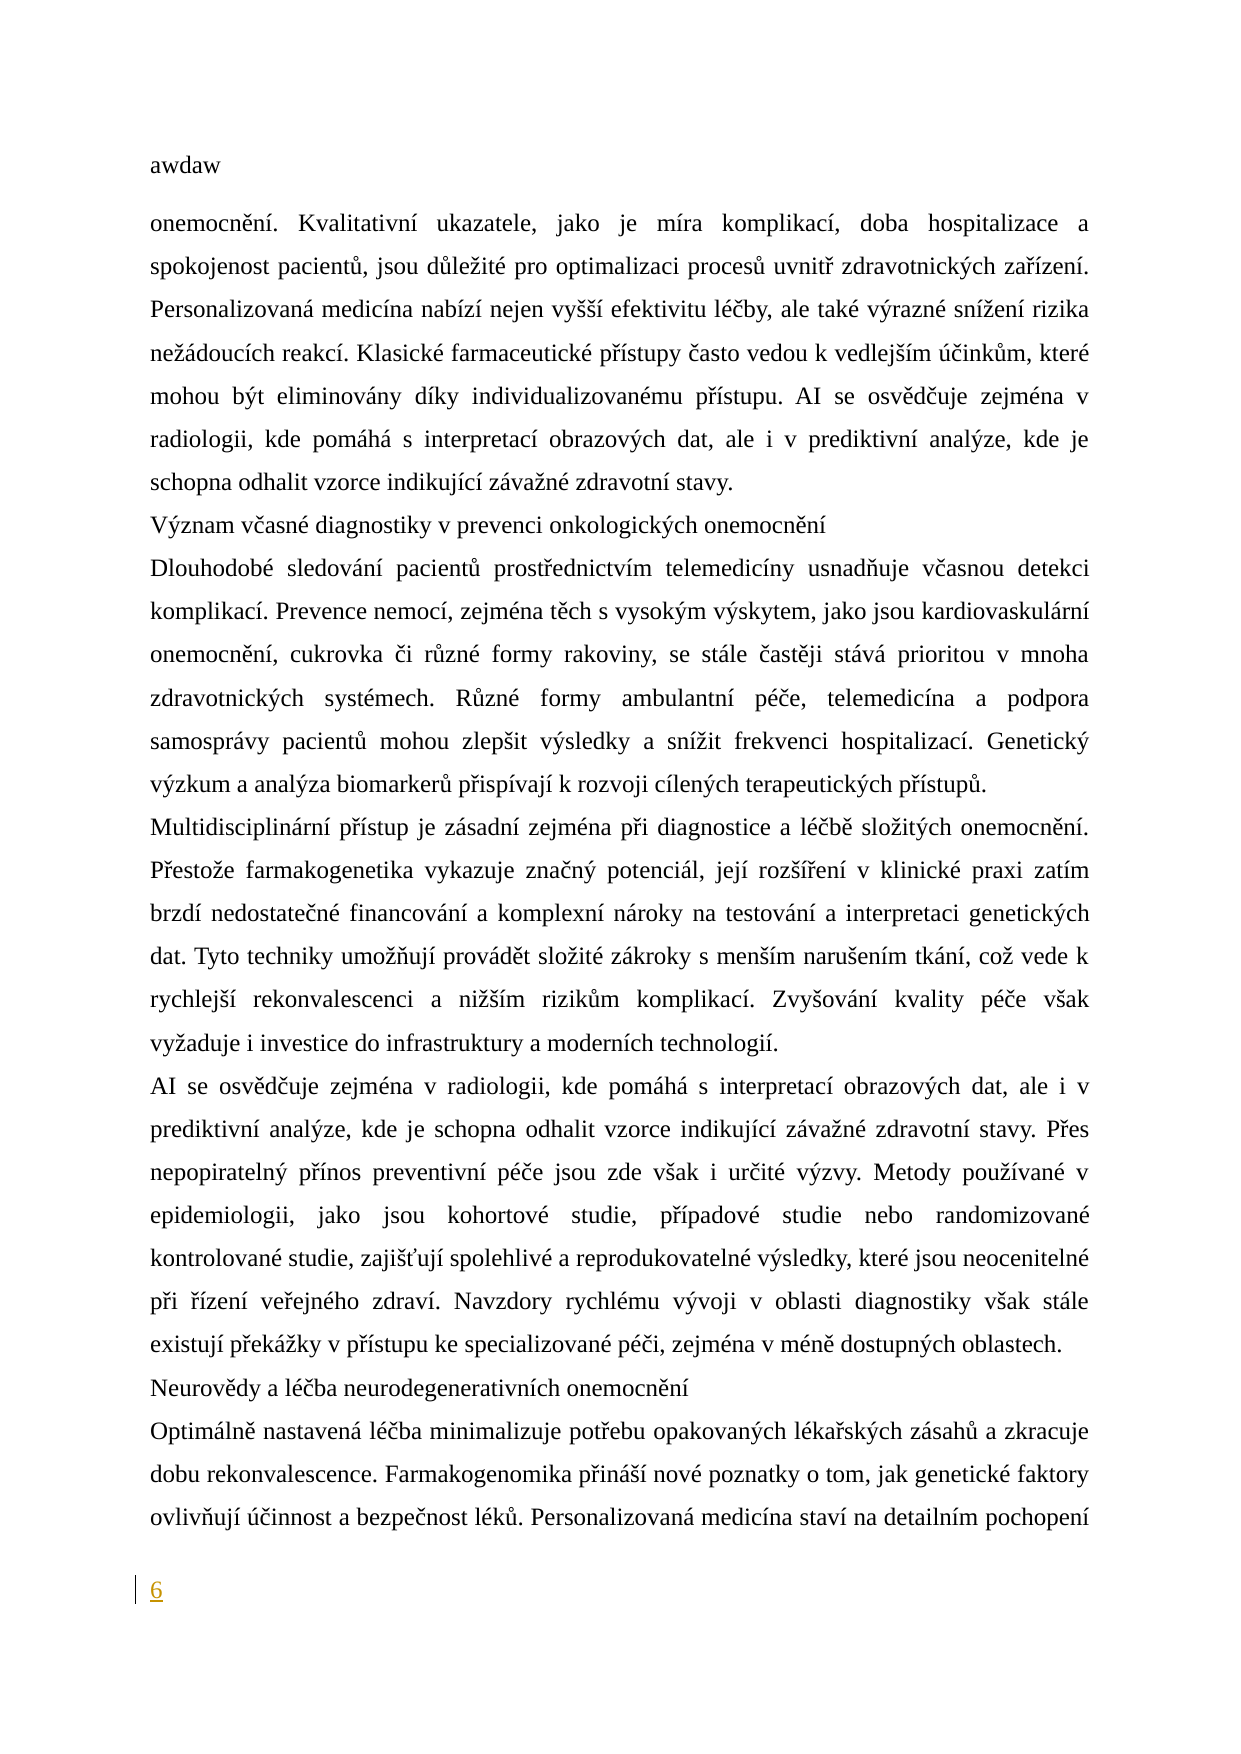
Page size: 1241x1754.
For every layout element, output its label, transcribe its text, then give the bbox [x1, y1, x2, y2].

text onemocnění. Kvalitativní ukazatele, jako je míra komplikací, doba hospitalizace a spokojenost pacientů, jsou důležité pro optimalizaci procesů uvnitř zdravotnických zařízení. Personalizovaná medicína nabízí nejen vyšší efektivitu léčby, ale také výrazné snížení rizika nežádoucích reakcí. Klasické farmaceutické přístupy často vedou k vedlejším účinkům, které mohou být eliminovány díky individualizovanému přístupu. AI se osvědčuje zejména v radiologii, kde pomáhá s interpretací obrazových dat, ale i v prediktivní analýze, kde je schopna odhalit vzorce indikující závažné zdravotní stavy. [150, 208, 1090, 496]
text Neurovědy a léčba neurodegenerativních onemocnění [150, 1373, 1090, 1401]
text Optimálně nastavená léčba minimalizuje potřebu opakovaných lékařských zásahů a zkracuje dobu rekonvalescence. Farmakogenomika přináší nové poznatky o tom, jak genetické faktory ovlivňují účinnost a bezpečnost léků. Personalizovaná medicína staví na detailním pochopení [150, 1416, 1090, 1531]
text Dlouhodobé sledování pacientů prostřednictvím telemedicíny usnadňuje včasnou detekci komplikací. Prevence nemocí, zejména těch s vysokým výskytem, jako jsou kardiovaskulární onemocnění, cukrovka či různé formy rakoviny, se stále častěji stává prioritou v mnoha zdravotnických systémech. Různé formy ambulantní péče, telemedicína a podpora samosprávy pacientů mohou zlepšit výsledky a snížit frekvenci hospitalizací. Genetický výzkum a analýza biomarkerů přispívají k rozvoji cílených terapeutických přístupů. [150, 553, 1090, 798]
text Multidisciplinární přístup je zásadní zejména při diagnostice a léčbě složitých onemocnění. Přestože farmakogenetika vykazuje značný potenciál, její rozšíření v klinické praxi zatím brzdí nedostatečné financování a komplexní nároky na testování a interpretaci genetických dat. Tyto techniky umožňují provádět složité zákroky s menším narušením tkání, což vede k rychlejší rekonvalescenci a nižším rizikům komplikací. Zvyšování kvality péče však vyžaduje i investice do infrastruktury a moderních technologií. [150, 812, 1090, 1056]
text AI se osvědčuje zejména v radiologii, kde pomáhá s interpretací obrazových dat, ale i v prediktivní analýze, kde je schopna odhalit vzorce indikující závažné zdravotní stavy. Přes nepopiratelný přínos preventivní péče jsou zde však i určité výzvy. Metody používané v epidemiologii, jako jsou kohortové studie, případové studie nebo randomizované kontrolované studie, zajišťují spolehlivé a reprodukovatelné výsledky, které jsou neocenitelné při řízení veřejného zdraví. Navzdory rychlému vývoji v oblasti diagnostiky však stále existují překážky v přístupu ke specializované péči, zejména v méně dostupných oblastech. [150, 1071, 1090, 1358]
text Význam včasné diagnostiky v prevenci onkologických onemocnění [150, 510, 1090, 539]
